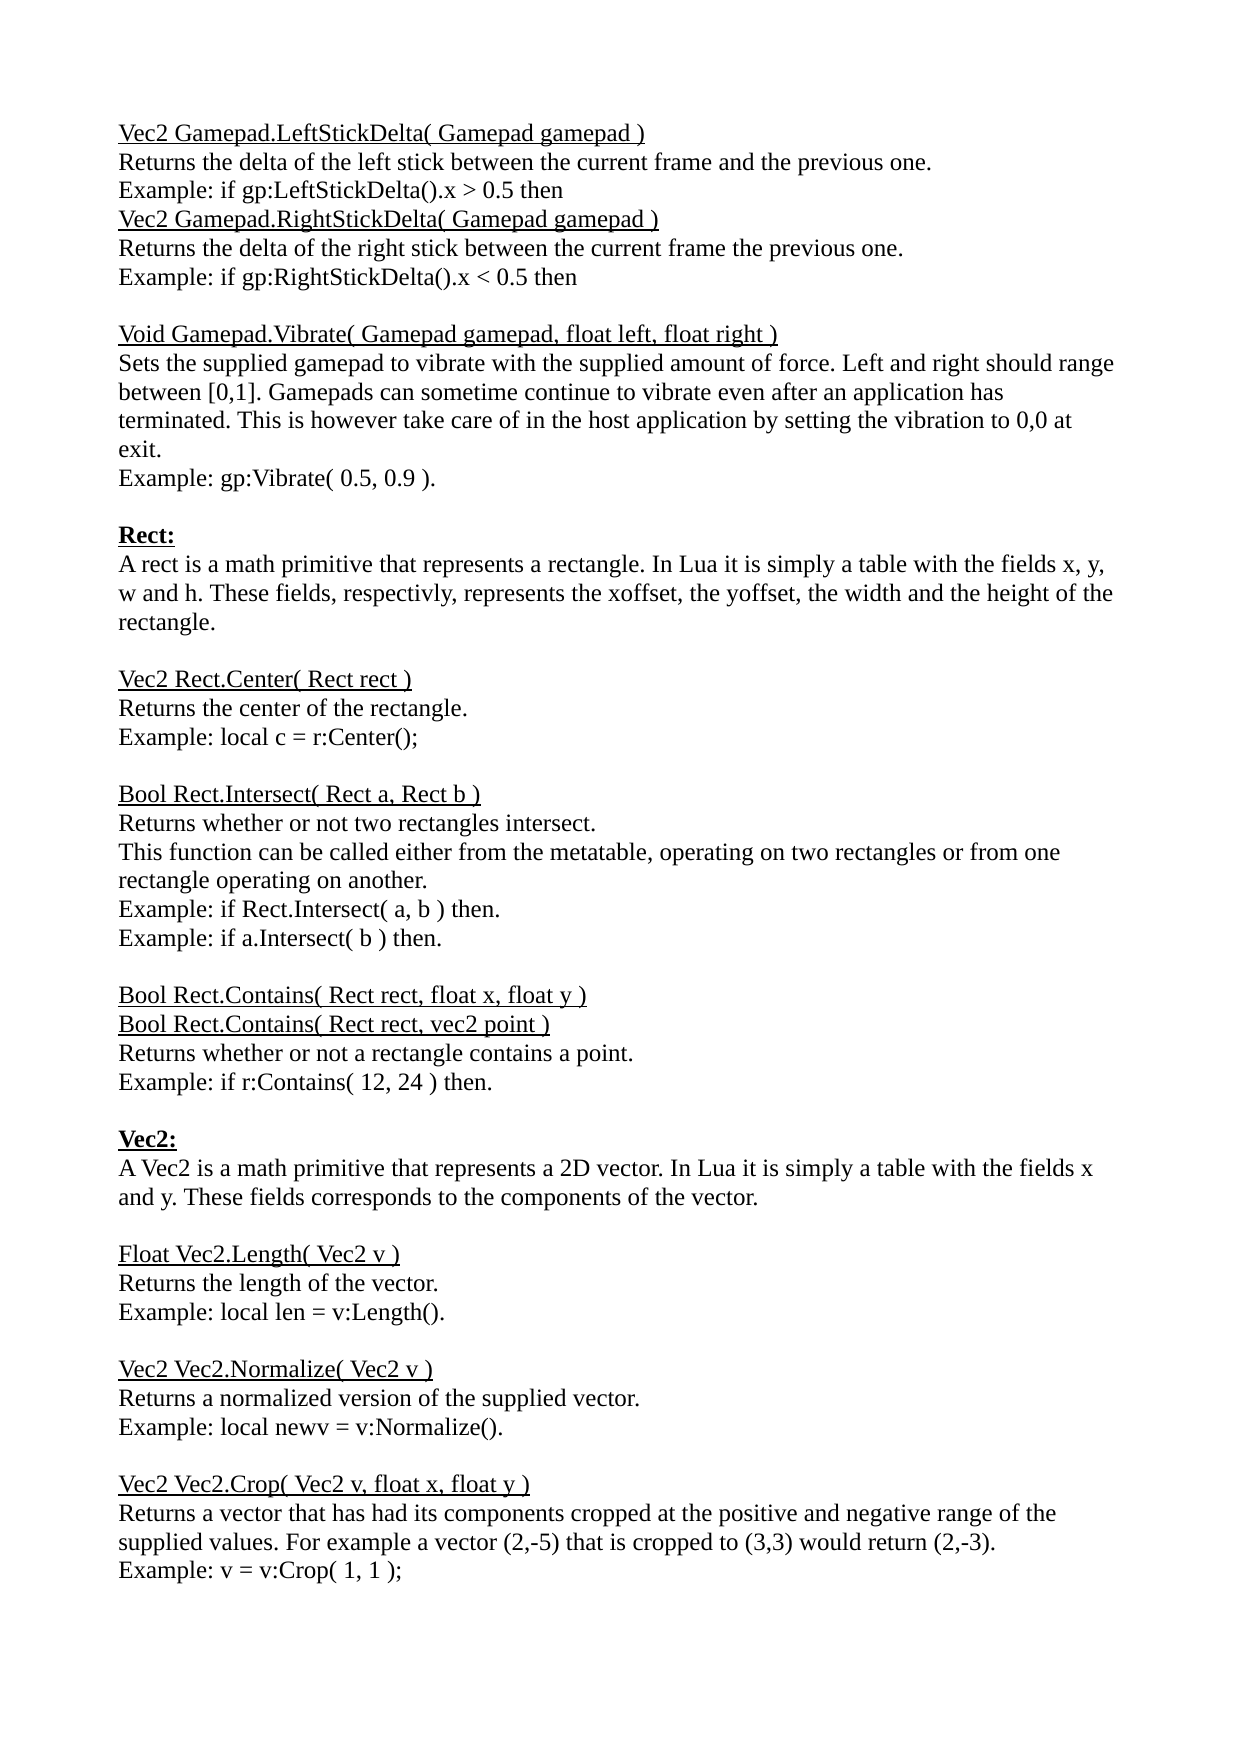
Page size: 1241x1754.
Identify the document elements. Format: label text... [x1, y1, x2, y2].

text Bool Rect.Intersect( Rect a, Rect b ) [118, 779, 1122, 808]
text Example: if r:Contains( 12, 24 ) then. [118, 1067, 1122, 1096]
text Example: local c = r:Center(); [118, 722, 1122, 751]
text Example: if Rect.Intersect( a, b ) then. [118, 894, 1122, 923]
text Example: if gp:LeftStickDelta().x > 0.5 then [118, 176, 1122, 204]
text Vec2: [118, 1124, 1122, 1153]
text Rect: [118, 521, 1122, 549]
text Returns whether or not two rectangles intersect. [118, 808, 1122, 837]
text Example: v = v:Crop( 1, 1 ); [118, 1556, 1122, 1584]
text Returns a normalized version of the supplied vector. [118, 1383, 1122, 1412]
text Example: if gp:RightStickDelta().x < 0.5 then [118, 262, 1122, 291]
text Example: if a.Intersect( b ) then. [118, 923, 1122, 952]
text Returns the delta of the left stick between the current frame and the previous one. [118, 147, 1122, 176]
text Example: gp:Vibrate( 0.5, 0.9 ). [118, 463, 1122, 492]
text Sets the supplied gamepad to vibrate with the supplied amount of force. Left and right should range between [0,1]. Gamepads can sometime continue to vibrate even after an application has terminated. This is however take care of in the host application by setting the vibration to 0,0 at exit. [118, 348, 1122, 463]
text Vec2 Rect.Center( Rect rect ) [118, 664, 1122, 693]
text Bool Rect.Contains( Rect rect, vec2 point ) [118, 1009, 1122, 1038]
text Returns the length of the vector. [118, 1268, 1122, 1297]
text Vec2 Gamepad.LeftStickDelta( Gamepad gamepad ) [118, 118, 1122, 147]
text Returns a vector that has had its components cropped at the positive and negative range of the supplied values. For example a vector (2,-5) that is cropped to (3,3) would return (2,-3). [118, 1498, 1122, 1556]
text A Vec2 is a math primitive that represents a 2D vector. In Lua it is simply a table with the fields x and y. These fields corresponds to the components of the vector. [118, 1153, 1122, 1211]
text Returns the center of the rectangle. [118, 693, 1122, 722]
text Returns whether or not a rectangle contains a point. [118, 1038, 1122, 1067]
text Example: local len = v:Length(). [118, 1297, 1122, 1326]
text A rect is a math primitive that represents a rectangle. In Lua it is simply a table with the fields x, y, w and h. These fields, respectivly, represents the xoffset, the yoffset, the width and the height of the rectangle. [118, 549, 1122, 636]
text Example: local newv = v:Normalize(). [118, 1412, 1122, 1441]
text Float Vec2.Length( Vec2 v ) [118, 1239, 1122, 1268]
text Bool Rect.Contains( Rect rect, float x, float y ) [118, 981, 1122, 1009]
text Void Gamepad.Vibrate( Gamepad gamepad, float left, float right ) [118, 319, 1122, 348]
text Returns the delta of the right stick between the current frame the previous one. [118, 233, 1122, 262]
text This function can be called either from the metatable, operating on two rectangles or from one rectangle operating on another. [118, 837, 1122, 894]
text Vec2 Vec2.Crop( Vec2 v, float x, float y ) [118, 1469, 1122, 1498]
text Vec2 Vec2.Normalize( Vec2 v ) [118, 1354, 1122, 1383]
text Vec2 Gamepad.RightStickDelta( Gamepad gamepad ) [118, 204, 1122, 233]
